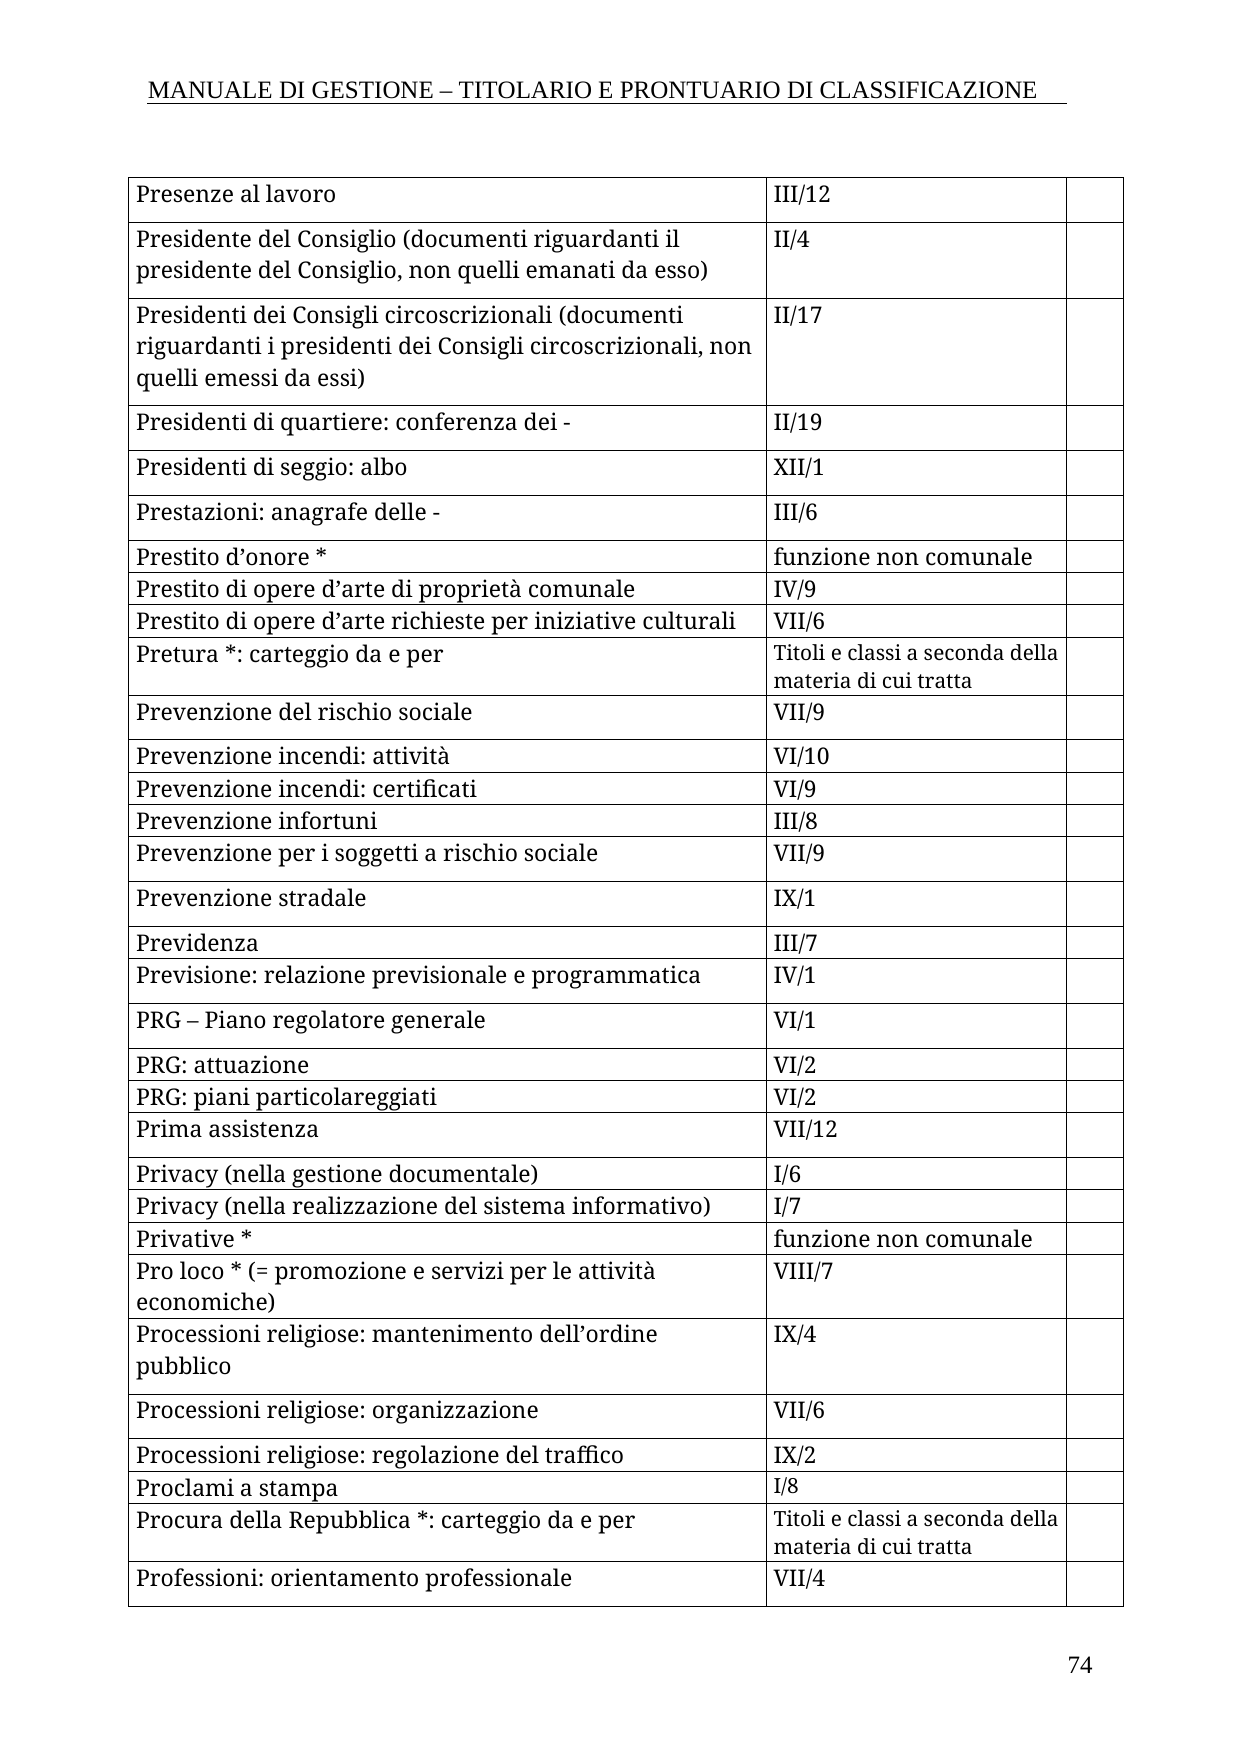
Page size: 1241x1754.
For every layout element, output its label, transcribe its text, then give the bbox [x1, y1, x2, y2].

table_cell Presidenti dei Consigli circoscrizionali (documenti riguardanti i presidenti dei Consigli circoscrizionali, non quelli emessi da essi) [129, 299, 766, 405]
table_cell VI/1 [767, 1004, 1066, 1048]
table_cell VI/2 [767, 1049, 1066, 1080]
table_cell Prestito di opere d’arte richieste per iniziative culturali [129, 605, 766, 637]
table_cell Presidenti di seggio: albo [129, 451, 766, 495]
table_cell [1067, 223, 1123, 298]
table_cell VII/9 [767, 837, 1066, 881]
table_cell VII/12 [767, 1113, 1066, 1157]
table_cell [1067, 573, 1123, 604]
table_cell Pro loco * (= promozione e servizi per le attività economiche) [129, 1255, 766, 1317]
table_cell Prestazioni: anagrafe delle - [129, 496, 766, 540]
table_cell [1067, 1395, 1123, 1438]
table_cell [1067, 1081, 1123, 1112]
table_cell I/6 [767, 1158, 1066, 1189]
table_cell Prestito di opere d’arte di proprietà comunale [129, 573, 766, 604]
table_cell PRG: piani particolareggiati [129, 1081, 766, 1112]
table_cell Presidente del Consiglio (documenti riguardanti il presidente del Consiglio, non quelli emanati da esso) [129, 223, 766, 298]
table_cell [1067, 1319, 1123, 1393]
table_cell [1067, 1004, 1123, 1048]
table_cell [1067, 1190, 1123, 1222]
table_cell IV/9 [767, 573, 1066, 604]
table_cell III/6 [767, 496, 1066, 540]
table_cell Procura della Repubblica *: carteggio da e per [129, 1504, 766, 1561]
table_cell VI/10 [767, 740, 1066, 772]
table_cell Privacy (nella gestione documentale) [129, 1158, 766, 1189]
table_cell I/8 [767, 1472, 1066, 1503]
table_cell Titoli e classi a seconda della materia di cui tratta [767, 638, 1066, 694]
table_cell Previsione: relazione previsionale e programmatica [129, 959, 766, 1003]
table_cell Previdenza [129, 927, 766, 958]
table_cell VII/6 [767, 605, 1066, 637]
table_cell [1067, 1113, 1123, 1157]
table_cell Presidenti di quartiere: conferenza dei - [129, 406, 766, 450]
table_cell [1067, 959, 1123, 1003]
table_cell Prevenzione stradale [129, 882, 766, 926]
table_cell Prevenzione per i soggetti a rischio sociale [129, 837, 766, 881]
table_cell [1067, 1504, 1123, 1561]
table_cell Processioni religiose: organizzazione [129, 1395, 766, 1438]
table_cell IV/1 [767, 959, 1066, 1003]
table_cell [1067, 805, 1123, 836]
table_cell III/7 [767, 927, 1066, 958]
table_cell Prevenzione incendi: attività [129, 740, 766, 772]
table_cell II/17 [767, 299, 1066, 405]
table_cell [1067, 1562, 1123, 1606]
table_cell IX/4 [767, 1319, 1066, 1393]
table_cell Titoli e classi a seconda della materia di cui tratta [767, 1504, 1066, 1561]
table_cell Prima assistenza [129, 1113, 766, 1157]
table_cell [1067, 1049, 1123, 1080]
table_cell II/4 [767, 223, 1066, 298]
table_cell [1067, 1439, 1123, 1471]
table_cell [1067, 496, 1123, 540]
table_cell VII/6 [767, 1395, 1066, 1438]
table_cell Privacy (nella realizzazione del sistema informativo) [129, 1190, 766, 1222]
table_cell Pretura *: carteggio da e per [129, 638, 766, 694]
table_cell [1067, 406, 1123, 450]
table_cell [1067, 638, 1123, 694]
table_cell Prestito d’onore * [129, 541, 766, 572]
table_cell Processioni religiose: mantenimento dell’ordine pubblico [129, 1319, 766, 1393]
table_cell Professioni: orientamento professionale [129, 1562, 766, 1606]
table_cell III/12 [767, 178, 1066, 222]
table_cell funzione non comunale [767, 1223, 1066, 1254]
table_cell IX/1 [767, 882, 1066, 926]
table_cell Prevenzione infortuni [129, 805, 766, 836]
table_cell VI/2 [767, 1081, 1066, 1112]
table_cell [1067, 837, 1123, 881]
table_cell [1067, 178, 1123, 222]
table_cell [1067, 541, 1123, 572]
table_cell PRG: attuazione [129, 1049, 766, 1080]
table_cell [1067, 451, 1123, 495]
table_cell Prevenzione incendi: certificati [129, 773, 766, 804]
table_cell I/7 [767, 1190, 1066, 1222]
table_cell Presenze al lavoro [129, 178, 766, 222]
table_cell VII/9 [767, 696, 1066, 739]
table_cell [1067, 1158, 1123, 1189]
table_cell [1067, 1223, 1123, 1254]
table_cell VII/4 [767, 1562, 1066, 1606]
table_cell Prevenzione del rischio sociale [129, 696, 766, 739]
table_cell [1067, 1472, 1123, 1503]
table_cell [1067, 740, 1123, 772]
table_cell [1067, 927, 1123, 958]
table_cell Processioni religiose: regolazione del traffico [129, 1439, 766, 1471]
table_cell II/19 [767, 406, 1066, 450]
table_cell IX/2 [767, 1439, 1066, 1471]
table_cell [1067, 773, 1123, 804]
table_cell funzione non comunale [767, 541, 1066, 572]
table_cell [1067, 696, 1123, 739]
table_cell XII/1 [767, 451, 1066, 495]
table_cell [1067, 605, 1123, 637]
table_cell [1067, 1255, 1123, 1317]
table_cell Proclami a stampa [129, 1472, 766, 1503]
table_cell PRG – Piano regolatore generale [129, 1004, 766, 1048]
table_cell III/8 [767, 805, 1066, 836]
table_cell Privative * [129, 1223, 766, 1254]
table_cell VIII/7 [767, 1255, 1066, 1317]
table_cell VI/9 [767, 773, 1066, 804]
table_cell [1067, 882, 1123, 926]
table_cell [1067, 299, 1123, 405]
